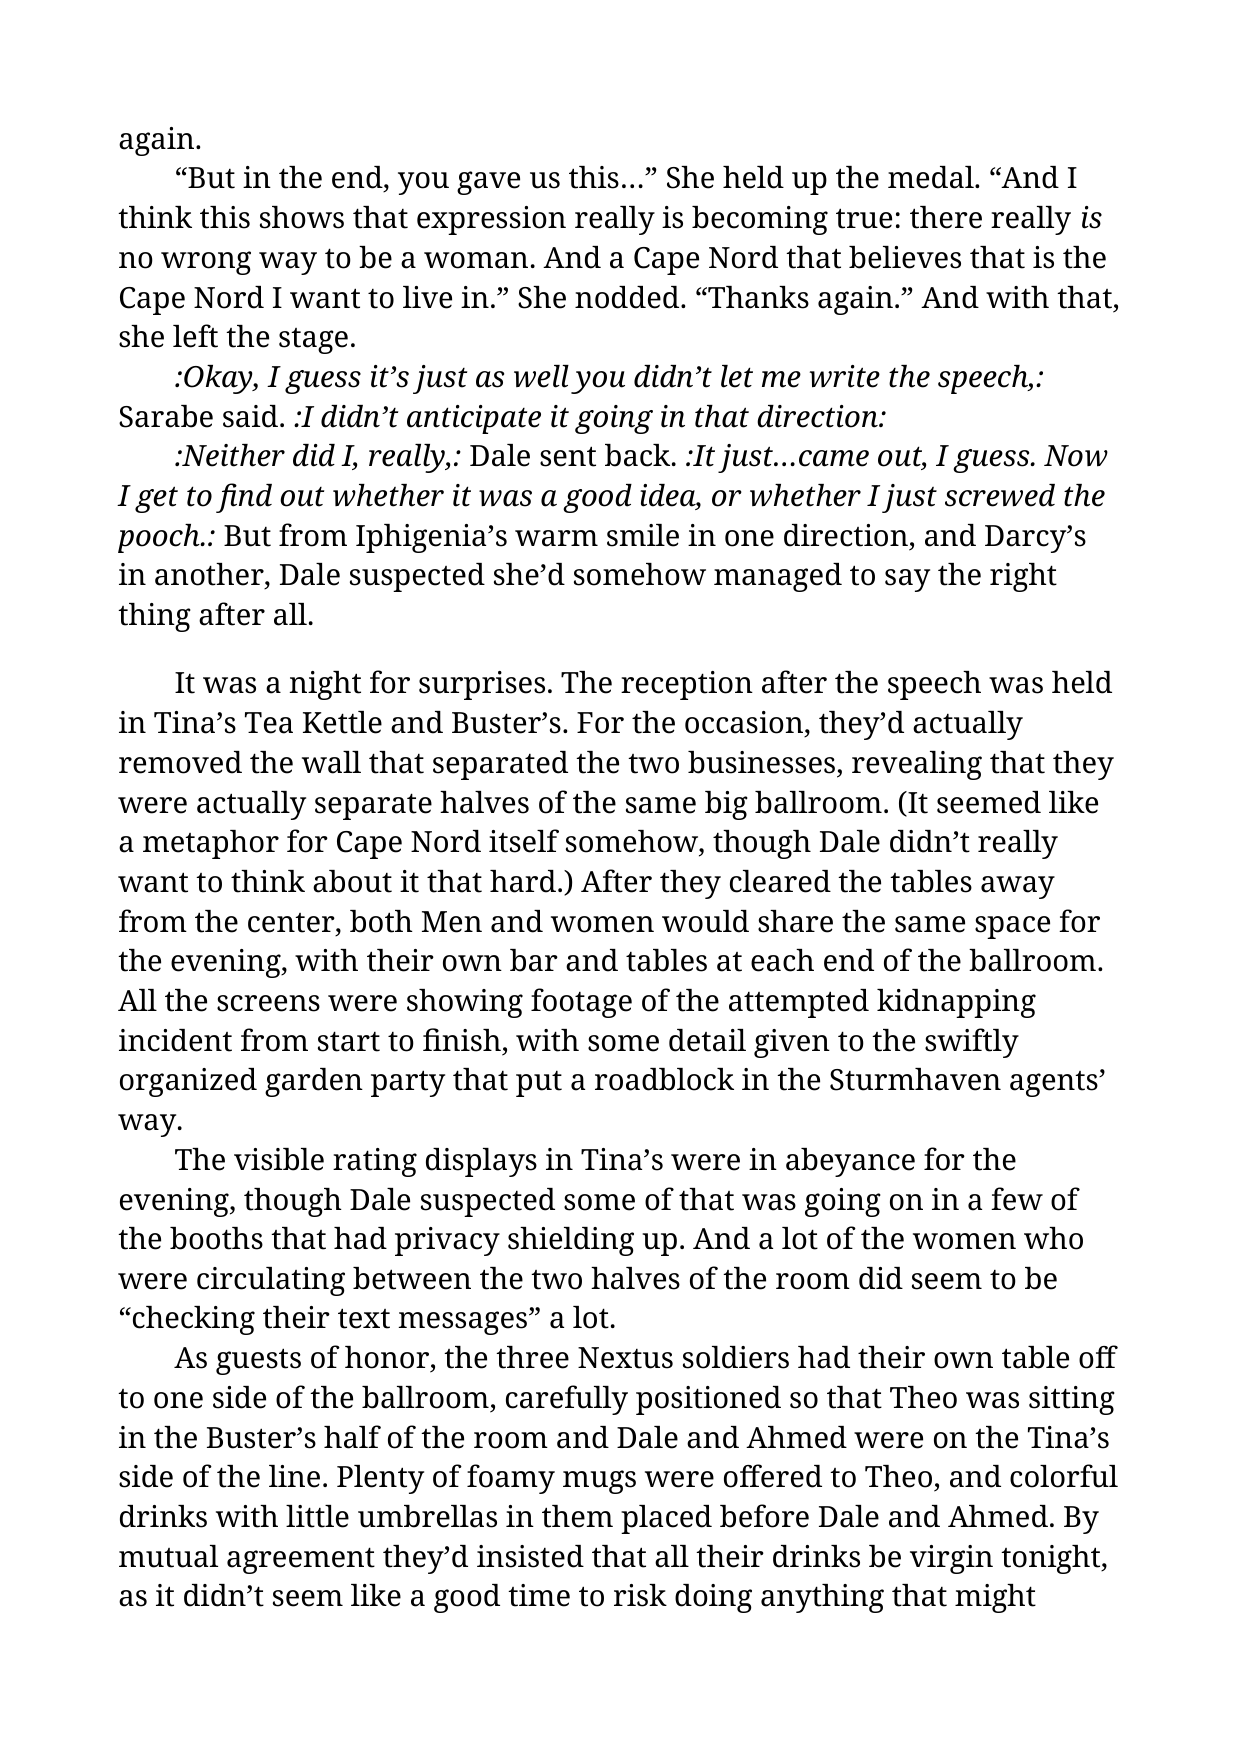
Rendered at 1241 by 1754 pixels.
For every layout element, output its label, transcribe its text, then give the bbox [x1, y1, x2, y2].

text As guests of honor, the three Nextus soldiers had their own table off to one side of the ballroom, carefully positioned so that Theo was sitting in the Buster’s half of the room and Dale and Ahmed were on the Tina’s side of the line. Plenty of foamy mugs were offered to Theo, and colorful drinks with little umbrellas in them placed before Dale and Ahmed. By mutual agreement they’d insisted that all their drinks be virgin tonight, as it didn’t seem like a good time to risk doing anything that might [118, 1337, 1122, 1615]
text The visible rating displays in Tina’s were in abeyance for the evening, though Dale suspected some of that was going on in a few of the booths that had privacy shielding up. And a lot of the women who were circulating between the two halves of the room did seem to be “checking their text messages” a lot. [118, 1139, 1122, 1337]
text It was a night for surprises. The reception after the speech was held in Tina’s Tea Kettle and Buster’s. For the occasion, they’d actually removed the wall that separated the two businesses, revealing that they were actually separate halves of the same big ballroom. (It seemed like a metaphor for Cape Nord itself somehow, though Dale didn’t really want to think about it that hard.) After they cleared the tables away from the center, both Men and women would share the same space for the evening, with their own bar and tables at each end of the ballroom. All the screens were showing footage of the attempted kidnapping incident from start to finish, with some detail given to the swiftly organized garden party that put a roadblock in the Sturmhaven agents’ way. [118, 663, 1122, 1139]
text :Neither did I, really,: Dale sent back. :It just…came out, I guess. Now I get to find out whether it was a good idea, or whether I just screwed the pooch.: But from Iphigenia’s warm smile in one direction, and Darcy’s in another, Dale suspected she’d somehow managed to say the right thing after all. [118, 436, 1122, 634]
text :Okay, I guess it’s just as well you didn’t let me write the speech,: Sarabe said. :I didn’t anticipate it going in that direction: [118, 356, 1122, 436]
text “But in the end, you gave us this…” She held up the medal. “And I think this shows that expression really is becoming true: there really is no wrong way to be a woman. And a Cape Nord that believes that is the Cape Nord I want to live in.” She nodded. “Thanks again.” And with that, she left the stage. [118, 158, 1122, 356]
text again. [118, 118, 1122, 158]
